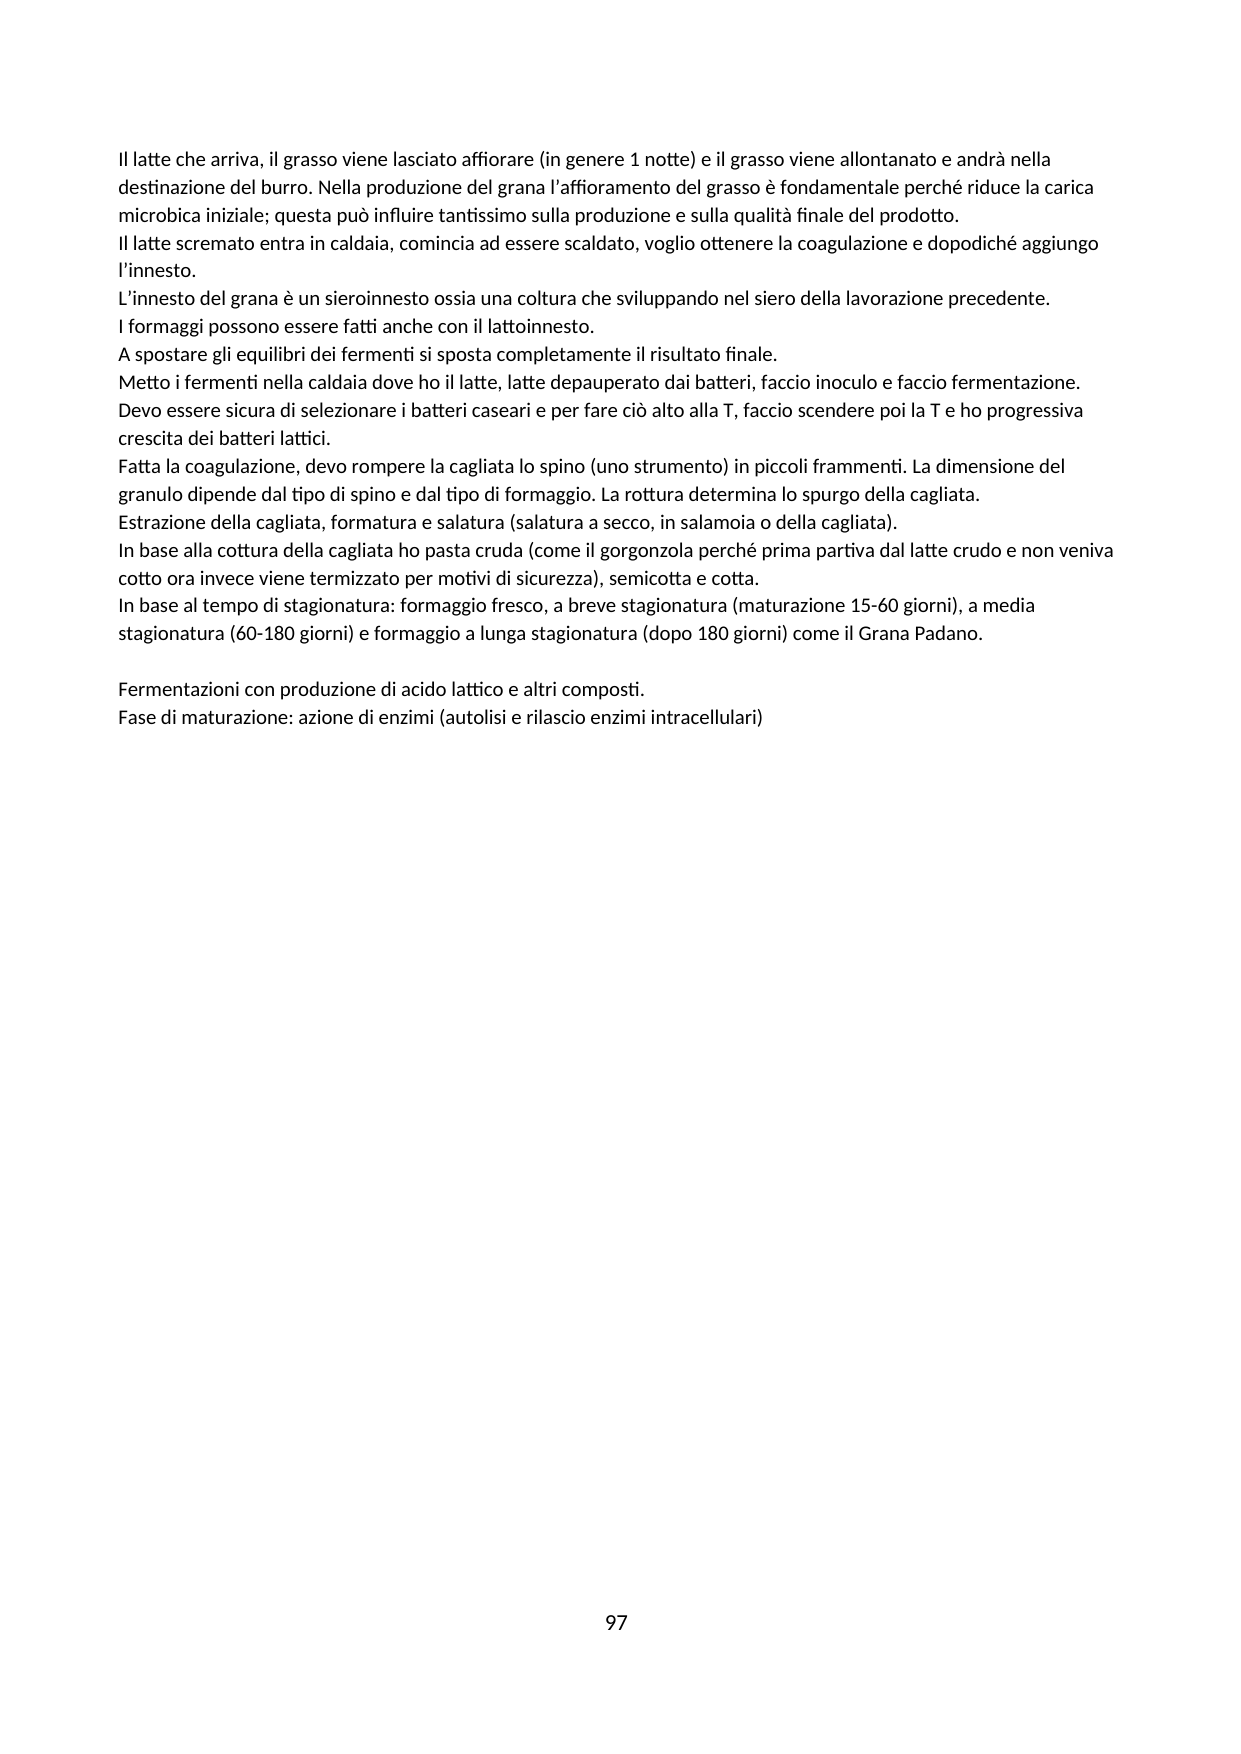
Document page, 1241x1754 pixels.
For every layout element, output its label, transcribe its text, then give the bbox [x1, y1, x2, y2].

text Il latte che arriva, il grasso viene lasciato affiorare (in genere 1 notte) e il grasso viene allontanato e andrà nella destinazione del burro. Nella produzione del grana l’affioramento del grasso è fondamentale perché riduce la carica microbica iniziale; questa può influire tantissimo sulla produzione e sulla qualità finale del prodotto. Il latte scremato entra in caldaia, comincia ad essere scaldato, voglio ottenere la coagulazione e dopodiché aggiungo l’innesto. L’innesto del grana è un sieroinnesto ossia una coltura che sviluppando nel siero della lavorazione precedente. I formaggi possono essere fatti anche con il lattoinnesto. A spostare gli equilibri dei fermenti si sposta completamente il risultato finale. Metto i fermenti nella caldaia dove ho il latte, latte depauperato dai batteri, faccio inoculo e faccio fermentazione. Devo essere sicura di selezionare i batteri caseari e per fare ciò alto alla T, faccio scendere poi la T e ho progressiva crescita dei batteri lattici. Fatta la coagulazione, devo rompere la cagliata lo spino (uno strumento) in piccoli frammenti. La dimensione del granulo dipende dal tipo di spino e dal tipo di formaggio. La rottura determina lo spurgo della cagliata. Estrazione della cagliata, formatura e salatura (salatura a secco, in salamoia o della cagliata). In base alla cottura della cagliata ho pasta cruda (come il gorgonzola perché prima partiva dal latte crudo e non veniva cotto ora invece viene termizzato per motivi di sicurezza), semicotta e cotta. [118, 118, 1124, 590]
text In base al tempo di stagionatura: formaggio fresco, a breve stagionatura (maturazione 15-60 giorni), a media stagionatura (60-180 giorni) e formaggio a lunga stagionatura (dopo 180 giorni) come il Grana Padano. Fermentazioni con produzione di acido lattico e altri composti. Fase di maturazione: azione di enzimi (autolisi e rilascio enzimi intracellulari) [118, 593, 1124, 730]
